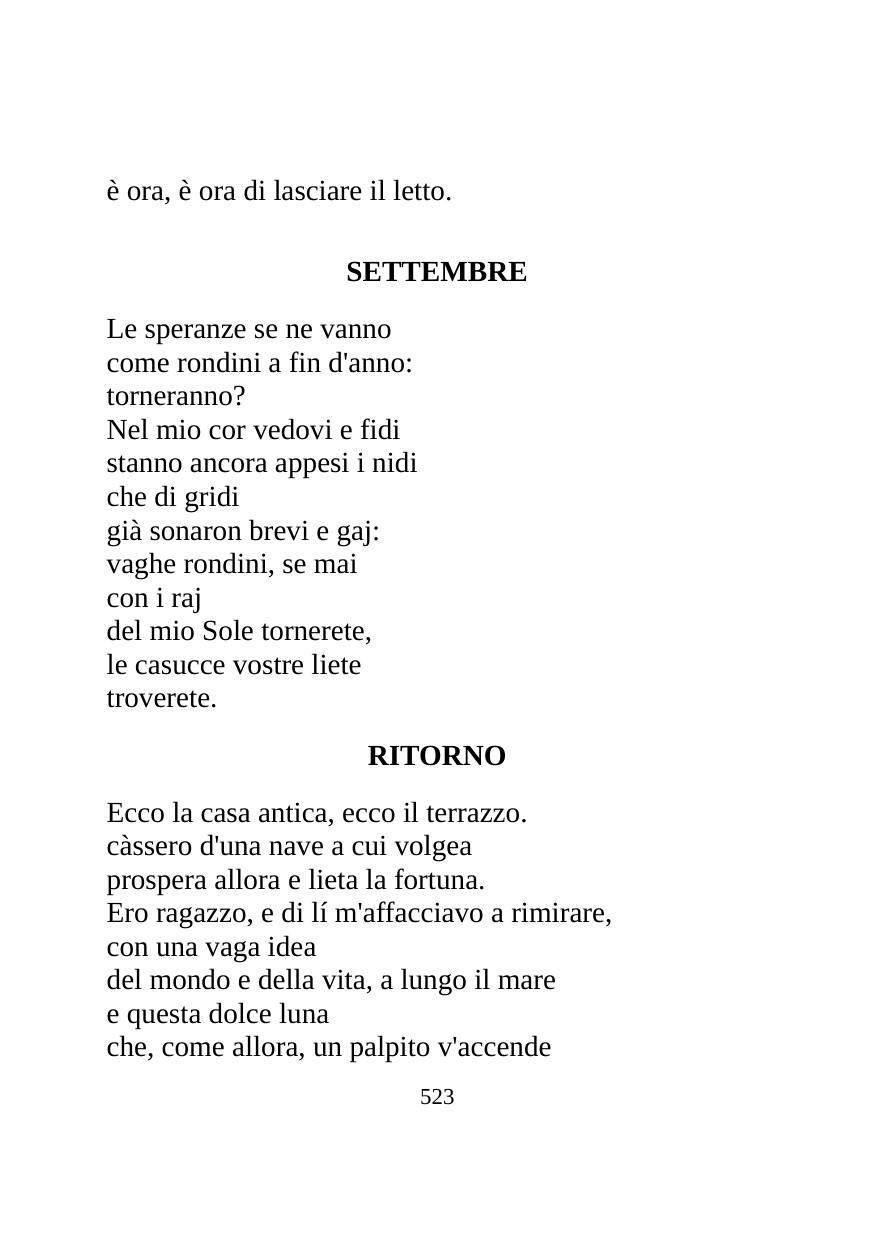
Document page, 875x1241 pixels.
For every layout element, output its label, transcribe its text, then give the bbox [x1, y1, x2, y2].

subtitle SETTEMBRE [106, 254, 768, 288]
text come rondini a fin d'anno: [106, 345, 768, 378]
text torneranno? [106, 378, 768, 412]
text e questa dolce luna [106, 996, 768, 1029]
text con i raj [106, 580, 768, 613]
text Le speranze se ne vanno [106, 311, 768, 345]
text già sonaron brevi e gaj: [106, 513, 768, 546]
text è ora, è ora di lasciare il letto. [106, 173, 768, 207]
text càssero d'una nave a cui volgea [106, 828, 768, 862]
text vaghe rondini, se mai [106, 546, 768, 580]
text che di gridi [106, 479, 768, 513]
text che, come allora, un palpito v'accende [106, 1029, 768, 1063]
text con una vaga idea [106, 929, 768, 962]
text Nel mio cor vedovi e fidi [106, 412, 768, 446]
text del mondo e della vita, a lungo il mare [106, 962, 768, 996]
text troverete. [106, 680, 768, 714]
text Ecco la casa antica, ecco il terrazzo. [106, 795, 768, 828]
subtitle RITORNO [106, 738, 768, 771]
text prospera allora e lieta la fortuna. [106, 862, 768, 895]
text del mio Sole tornerete, [106, 613, 768, 647]
text le casucce vostre liete [106, 647, 768, 680]
text stanno ancora appesi i nidi [106, 446, 768, 479]
text Ero ragazzo, e di lí m'affacciavo a rimirare, [106, 895, 768, 929]
